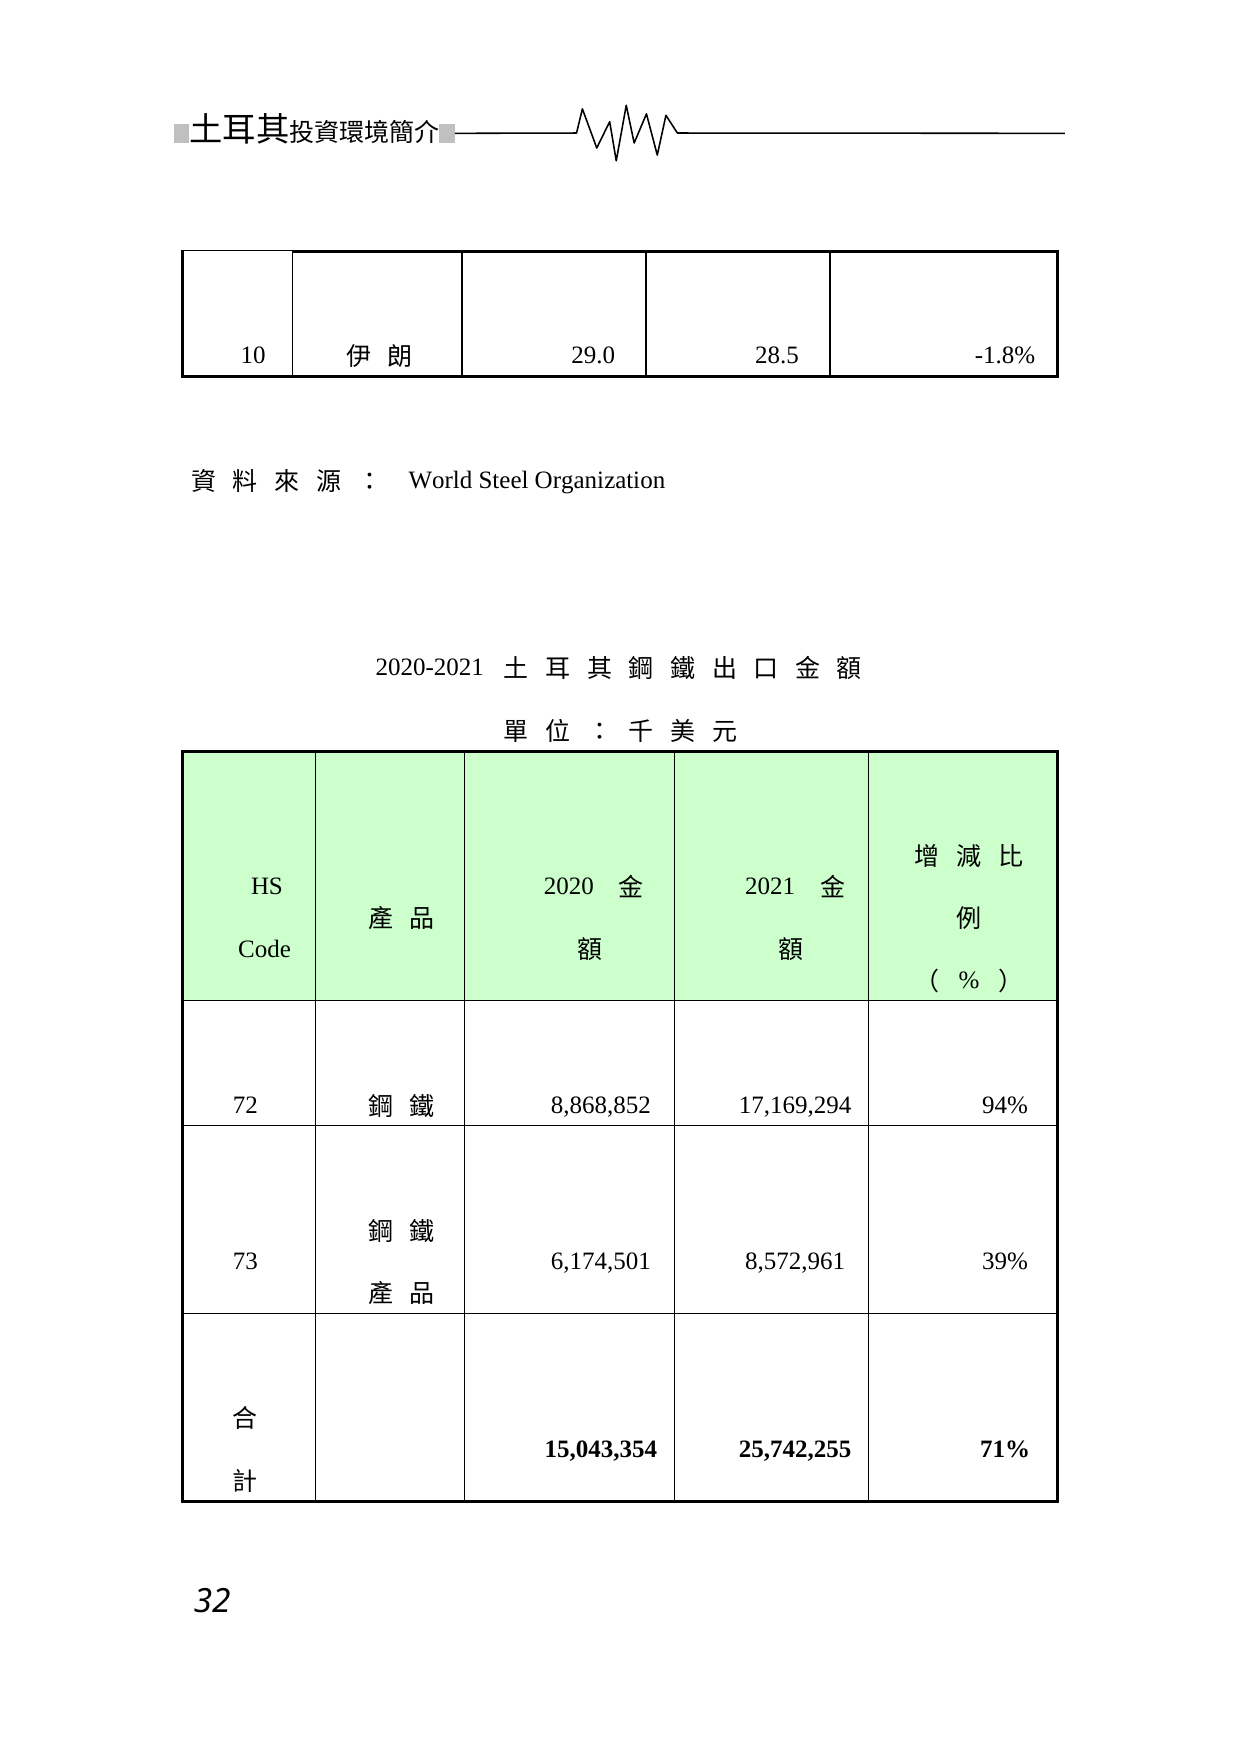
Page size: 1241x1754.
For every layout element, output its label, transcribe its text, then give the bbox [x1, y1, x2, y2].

table_cell 15,043,354 [465, 1314, 674, 1500]
table_cell -1.8% [831, 253, 1056, 375]
table_cell 8,868,852 [465, 1001, 674, 1125]
table_cell 25,742,255 [675, 1314, 868, 1500]
table_cell 72 [184, 1001, 315, 1125]
table_cell 29.0 [463, 253, 645, 375]
table_cell 71% [869, 1314, 1056, 1500]
table_cell 伊朗 [293, 253, 461, 375]
table_header 2021金額 [675, 753, 868, 1000]
table_cell 6,174,501 [465, 1126, 674, 1313]
table_cell 94% [869, 1001, 1056, 1125]
table_cell 28.5 [647, 253, 829, 375]
text 單位：千美元 [183, 688, 1058, 750]
table_cell [316, 1314, 464, 1500]
table_cell 鋼鐵 [316, 1001, 464, 1125]
table_cell 鋼鐵產品 [316, 1126, 464, 1313]
table_header 產品 [316, 753, 464, 1000]
table_cell 8,572,961 [675, 1126, 868, 1313]
text 2020-2021 土耳其鋼鐵出口金額 [183, 625, 1058, 688]
table_cell 10 [184, 251, 292, 375]
table_header 2020金額 [465, 753, 674, 1000]
table_header 增減比例（%） [869, 753, 1056, 1000]
table_cell 39% [869, 1126, 1056, 1313]
table_cell 17,169,294 [675, 1001, 868, 1125]
table_cell 合計 [184, 1314, 315, 1500]
table_cell 73 [184, 1126, 315, 1313]
text 資料來源：World Steel Organization [183, 438, 1058, 500]
table_header HS Code [184, 753, 315, 1000]
